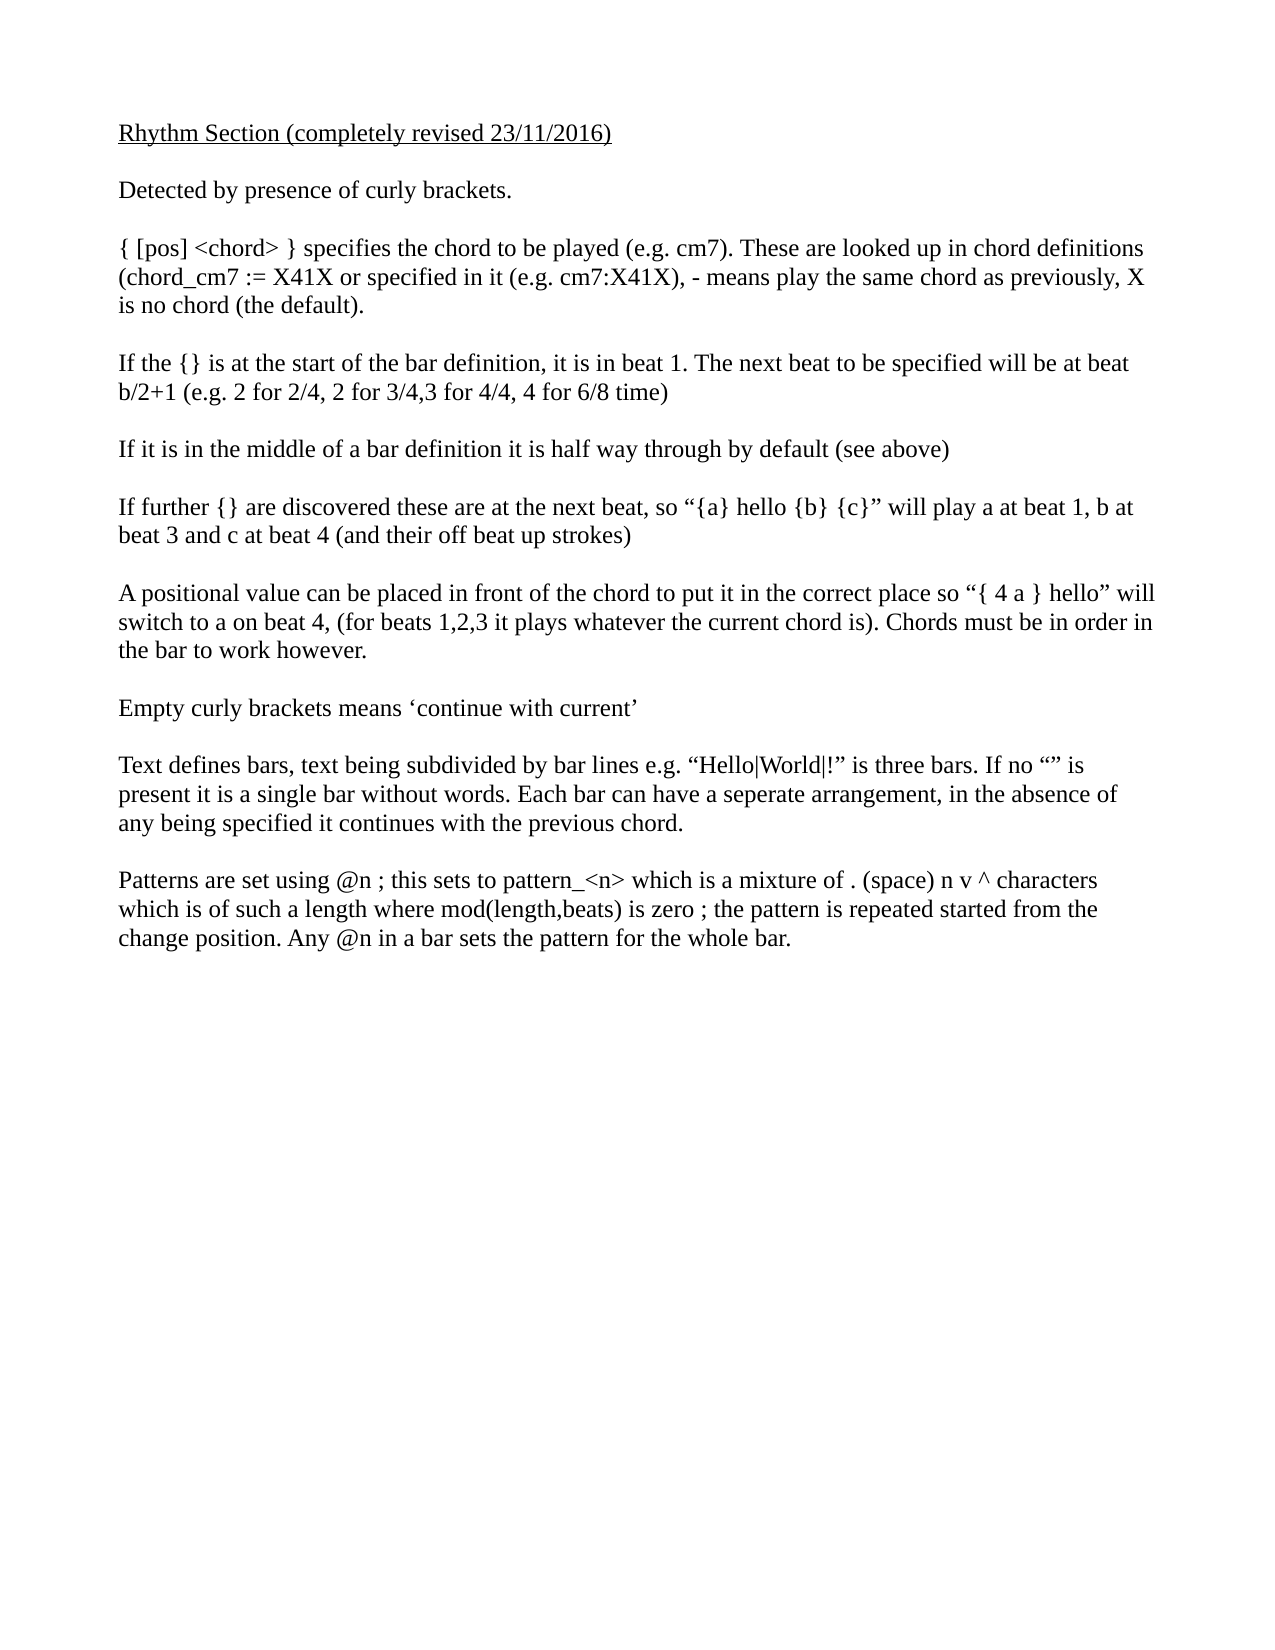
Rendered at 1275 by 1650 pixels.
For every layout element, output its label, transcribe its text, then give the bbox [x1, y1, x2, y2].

text A positional value can be placed in front of the chord to put it in the correct place so “{ 4 a } hello” will switch to a on beat 4, (for beats 1,2,3 it plays whatever the current chord is). Chords must be in order in the bar to work however. [118, 578, 1157, 664]
text Patterns are set using @n ; this sets to pattern_<n> which is a mixture of . (space) n v ^ characters which is of such a length where mod(length,beats) is zero ; the pattern is repeated started from the change position. Any @n in a bar sets the pattern for the whole bar. [118, 866, 1157, 952]
text Empty curly brackets means ‘continue with current’ [118, 693, 1157, 722]
text If the {} is at the start of the bar definition, it is in beat 1. The next beat to be specified will be at beat b/2+1 (e.g. 2 for 2/4, 2 for 3/4,3 for 4/4, 4 for 6/8 time) [118, 348, 1157, 406]
text If further {} are discovered these are at the next beat, so “{a} hello {b} {c}” will play a at beat 1, b at beat 3 and c at beat 4 (and their off beat up strokes) [118, 492, 1157, 549]
text Rhythm Section (completely revised 23/11/2016) [118, 118, 1157, 147]
text If it is in the middle of a bar definition it is half way through by default (see above) [118, 434, 1157, 463]
text { [pos] <chord> } specifies the chord to be played (e.g. cm7). These are looked up in chord definitions (chord_cm7 := X41X or specified in it (e.g. cm7:X41X), - means play the same chord as previously, X is no chord (the default). [118, 233, 1157, 319]
text Detected by presence of curly brackets. [118, 176, 1157, 204]
text Text defines bars, text being subdivided by bar lines e.g. “Hello|World|!” is three bars. If no “” is present it is a single bar without words. Each bar can have a seperate arrangement, in the absence of any being specified it continues with the previous chord. [118, 751, 1157, 837]
